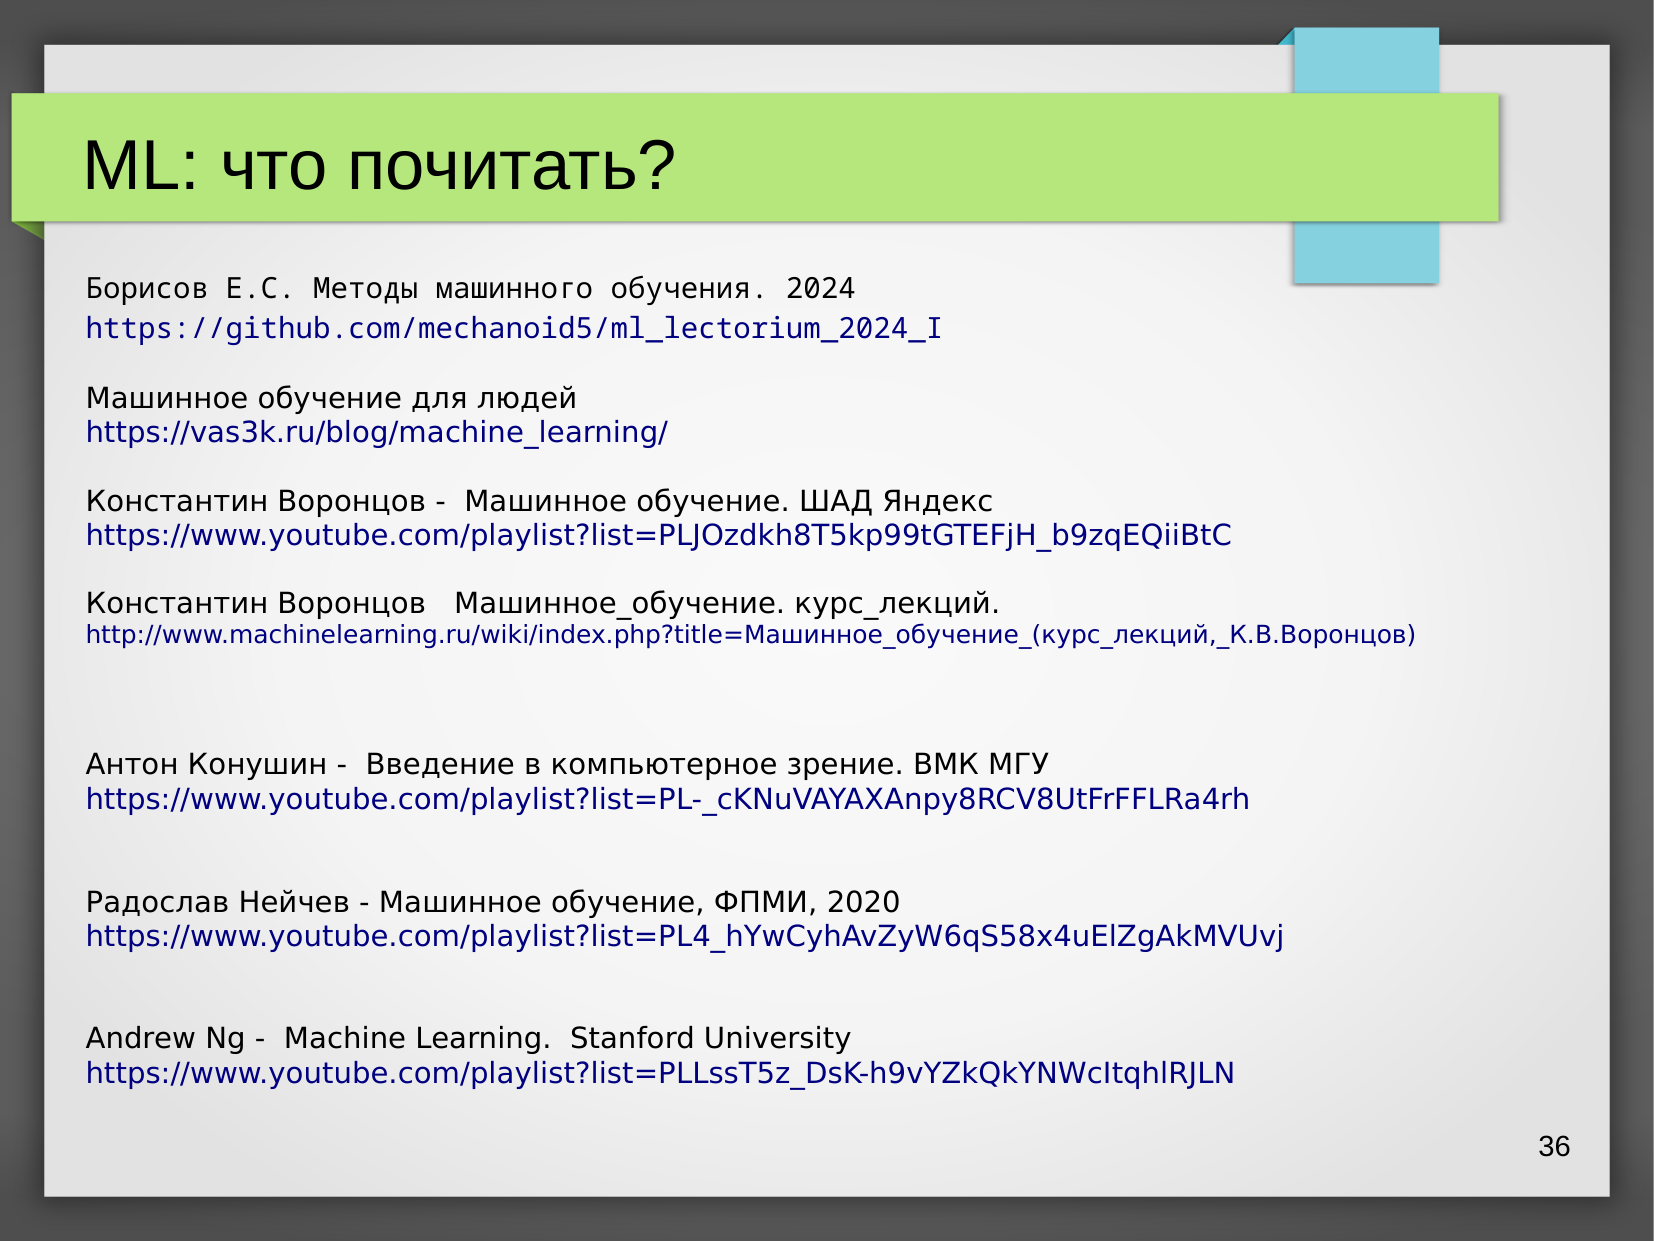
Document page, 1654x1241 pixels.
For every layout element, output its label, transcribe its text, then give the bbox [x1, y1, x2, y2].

picture [0, 0, 1654, 1241]
title ML: что почитать? [82, 125, 969, 205]
text_box Борисов Е.С. Методы машинного обучения. 2024 https://github.com/mechanoid5/ml_lectorium_2024_I Машинное обучение для людей https://vas3k.ru/blog/machine_learning/ Константин Воронцов - Машинное обучение. ШАД Яндексhttps://www.youtube.com/playlist?list=PLJOzdkh8T5kp99tGTEFjH_b9zqEQiiBtC Константин Воронцов Машинное_обучение. курс_лекций. http://www.machinelearning.ru/wiki/index.php?title=Машинное_обучение_(курс_лекций,_К.В.Воронцов) Антон Конушин - Введение в компьютерное зрение. ВМК МГУ https://www.youtube.com/playlist?list=PL-_cKNuVAYAXAnpy8RCV8UtFrFFLRa4rh Радослав Нейчев - Машинное обучение, ФПМИ, 2020 https://www.youtube.com/playlist?list=PL4_hYwCyhAvZyW6qS58x4uElZgAkMVUvj Andrew Ng - Machine Learning. Stanford University https://www.youtube.com/playlist?list=PLLssT5z_DsK-h9vYZkQkYNWcItqhlRJLN [70, 259, 1524, 1156]
